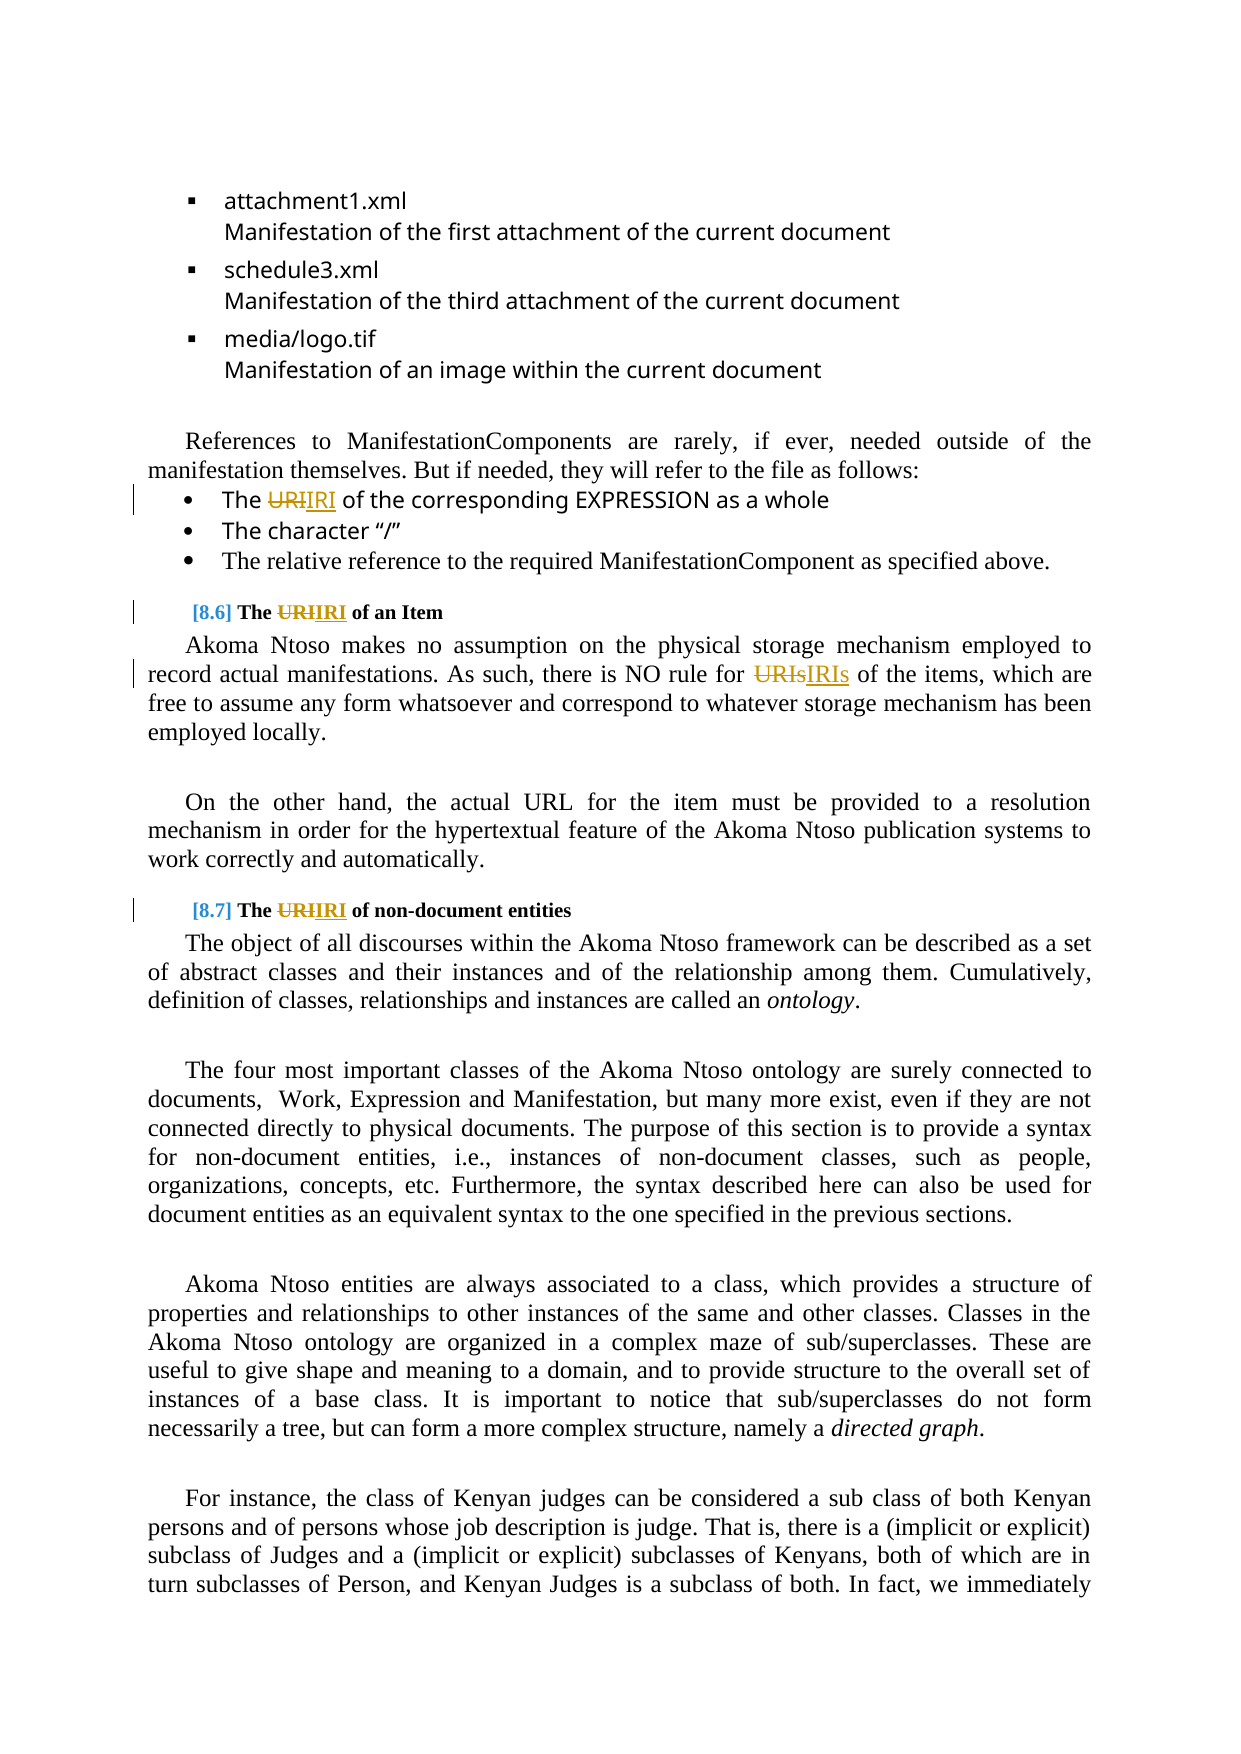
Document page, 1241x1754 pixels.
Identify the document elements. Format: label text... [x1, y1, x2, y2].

list media/logo.tif Manifestation of an image within the current document [186, 322, 1092, 385]
text The object of all discourses within the Akoma Ntoso framework can be described as a set of abstract classes and their instances and of the relationship among them. Cumulatively, definition of classes, relationships and instances are called an ontology. [148, 928, 1092, 1014]
subtitle The IRI of non-document entities [192, 898, 1092, 922]
text Akoma Ntoso makes no assumption on the physical storage mechanism employed to record actual manifestations. As such, there is NO rule for IRIs of the items, which are free to assume any form whatsoever and correspond to whatever storage mechanism has been employed locally. [148, 630, 1092, 745]
list The character “/” [184, 515, 1092, 546]
text Akoma Ntoso entities are always associated to a class, which provides a structure of properties and relationships to other instances of the same and other classes. Classes in the Akoma Ntoso ontology are organized in a complex maze of sub/superclasses. These are useful to give shape and meaning to a domain, and to provide structure to the overall set of instances of a base class. It is important to notice that sub/superclasses do not form necessarily a tree, but can form a more complex structure, namely a directed graph. [148, 1269, 1092, 1442]
text On the other hand, the actual URL for the item must be provided to a resolution mechanism in order for the hypertextual feature of the Akoma Ntoso publication systems to work correctly and automatically. [148, 787, 1092, 873]
text For instance, the class of Kenyan judges can be considered a sub class of both Kenyan persons and of persons whose job description is judge. That is, there is a (implicit or explicit) subclass of Judges and a (implicit or explicit) subclasses of Kenyans, both of which are in turn subclasses of Person, and Kenyan Judges is a subclass of both. In fact, we immediately [148, 1483, 1092, 1598]
subtitle The IRI of an Item [192, 600, 1092, 624]
list schedule3.xml Manifestation of the third attachment of the current document [186, 254, 1092, 316]
text References to ManifestationComponents are rarely, if ever, needed outside of the manifestation themselves. But if needed, they will refer to the file as follows: [148, 426, 1092, 484]
list The relative reference to the required ManifestationComponent as specified above. [184, 546, 1092, 575]
list attachment1.xml Manifestation of the first attachment of the current document [186, 185, 1092, 247]
list The IRI of the corresponding EXPRESSION as a whole [184, 484, 1092, 515]
text The four most important classes of the Akoma Ntoso ontology are surely connected to documents, Work, Expression and Manifestation, but many more exist, even if they are not connected directly to physical documents. The purpose of this section is to provide a syntax for non-document entities, i.e., instances of non-document classes, such as people, organizations, concepts, etc. Furthermore, the syntax described here can also be used for document entities as an equivalent syntax to the one specified in the previous sections. [148, 1056, 1092, 1228]
